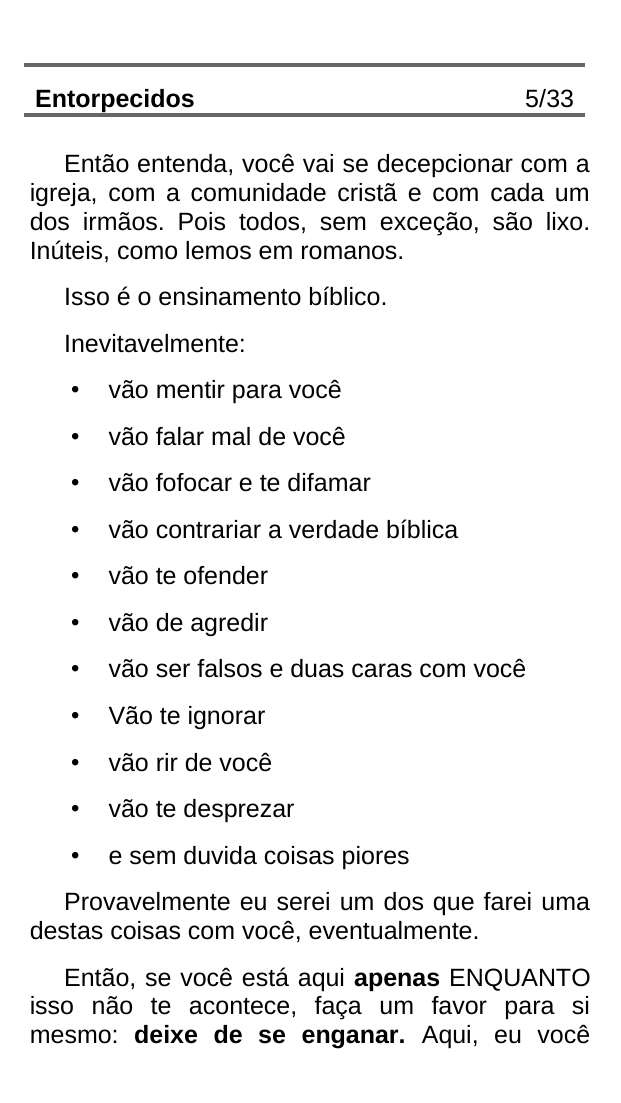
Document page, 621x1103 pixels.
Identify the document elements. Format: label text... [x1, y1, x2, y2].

list e sem duvida coisas piores [71, 841, 591, 869]
text Provavelmente eu serei um dos que farei uma destas coisas com você, eventualmente. [29, 887, 591, 945]
list Isso é o ensinamento bíblico. [29, 282, 591, 311]
list vão falar mal de você [71, 422, 591, 451]
list Vão te ignorar [71, 701, 591, 730]
list vão te desprezar [71, 794, 591, 823]
list Então entenda, você vai se decepcionar com a igreja, com a comunidade cristã e com cada um dos irmãos. Pois todos, sem exceção, são lixo. Inúteis, como lemos em romanos. [29, 149, 591, 264]
list vão rir de você [71, 748, 591, 776]
list vão ser falsos e duas caras com você [71, 654, 591, 683]
list Inevitavelmente: [29, 329, 591, 357]
list vão mentir para você [71, 375, 591, 404]
list vão fofocar e te difamar [71, 468, 591, 497]
list vão te ofender [71, 561, 591, 590]
list vão de agredir [71, 608, 591, 637]
list vão contrariar a verdade bíblica [71, 515, 591, 544]
text Então, se você está aqui apenas ENQUANTO isso não te acontece, faça um favor para si mesmo: deixe de se enganar. Aqui, eu você [29, 962, 591, 1049]
